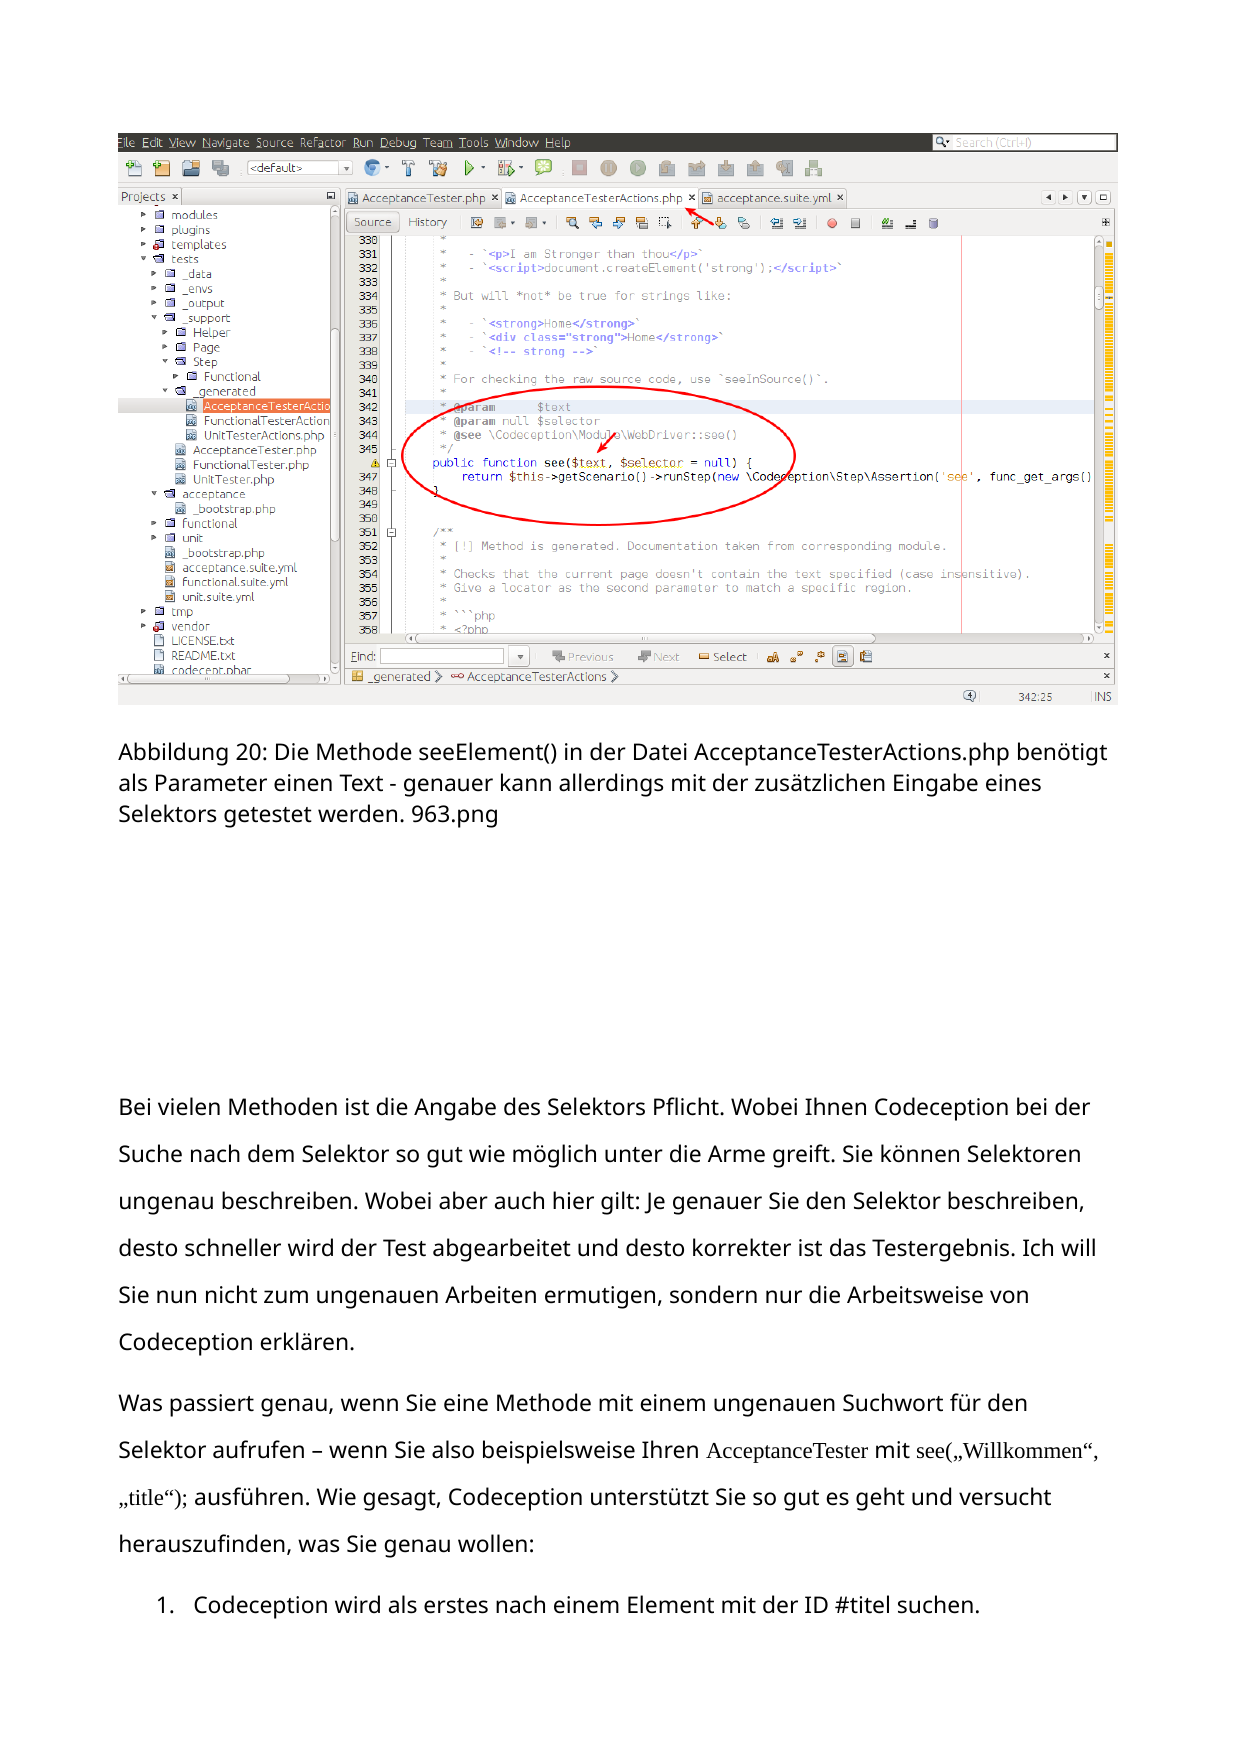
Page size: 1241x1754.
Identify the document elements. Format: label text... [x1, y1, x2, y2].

text Bei vielen Methoden ist die Angabe des Selektors Pflicht. Wobei Ihnen Codeception bei der Suche nach dem Selektor so gut wie möglich unter die Arme greift. Sie können Selektoren ungenau beschreiben. Wobei aber auch hier gilt: Je genauer Sie den Selektor beschreiben, desto schneller wird der Test abgearbeitet und desto korrekter ist das Testergebnis. Ich will Sie nun nicht zum ungenauen Arbeiten ermutigen, sondern nur die Arbeitsweise von Codeception erklären. [118, 1091, 1122, 1357]
picture [118, 130, 1123, 705]
list Codeception wird als erstes nach einem Element mit der ID #titel suchen. [156, 1589, 1122, 1620]
text Was passiert genau, wenn Sie eine Methode mit einem ungenauen Suchwort für den Selektor aufrufen – wenn Sie also beispielsweise Ihren AcceptanceTester mit see(„Willkommen“, „title“); ausführen. Wie gesagt, Codeception unterstützt Sie so gut es geht und versucht herauszufinden, was Sie genau wollen: [118, 1387, 1122, 1559]
text Abbildung 20: Die Methode seeElement() in der Datei AcceptanceTesterActions.php benötigt als Parameter einen Text - genauer kann allerdings mit der zusätzlichen Eingabe eines Selektors getestet werden. 963.png [118, 705, 1122, 830]
